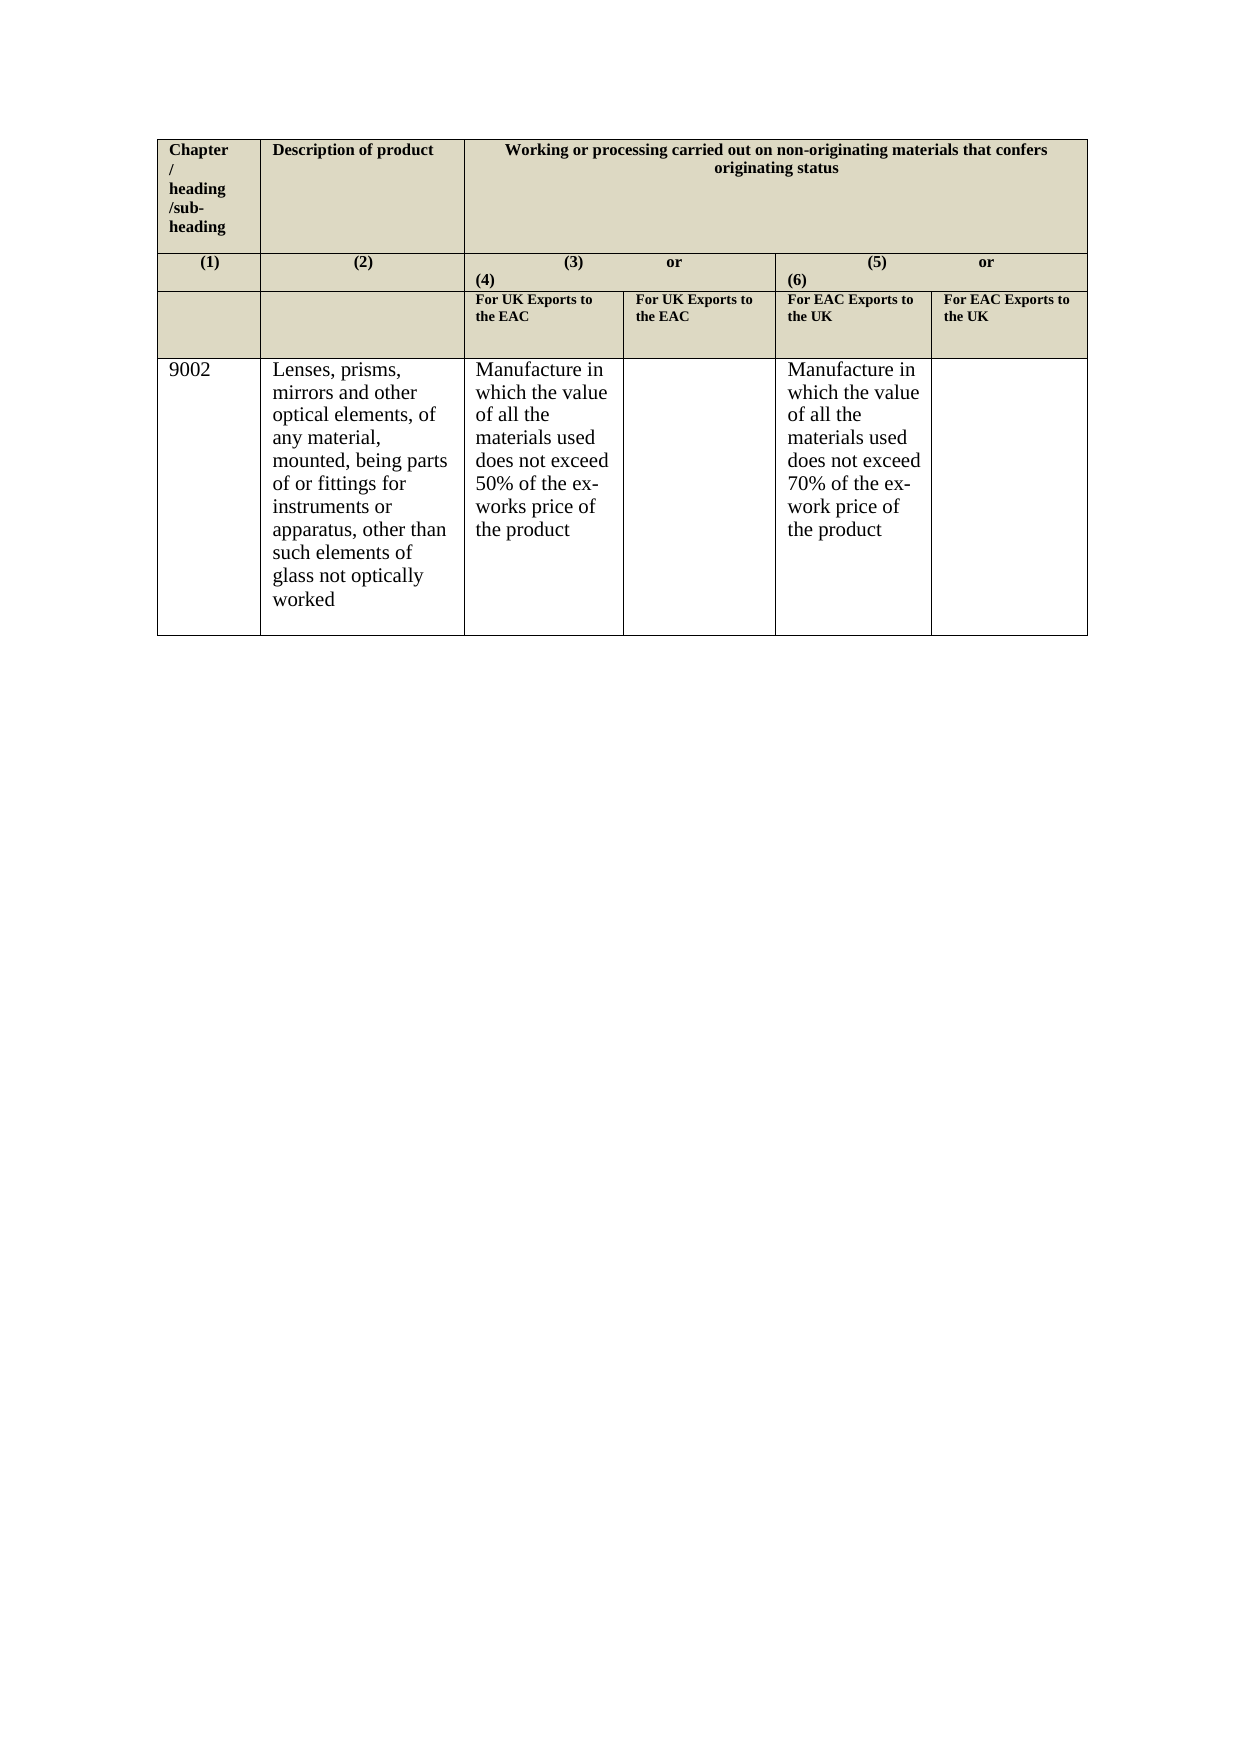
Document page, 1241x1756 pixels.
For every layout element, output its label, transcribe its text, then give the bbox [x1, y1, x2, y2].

table_cell which the value [465, 381, 623, 404]
table_cell [158, 381, 260, 404]
table_cell [776, 542, 931, 564]
table_cell optical elements, of [261, 404, 464, 427]
table_cell Lenses, prisms, [261, 359, 464, 381]
table_cell For UK Exports to the EAC [624, 292, 775, 358]
table_cell [158, 272, 260, 291]
table_cell [776, 587, 931, 635]
table_cell [776, 254, 836, 272]
table_cell materials used [776, 427, 931, 450]
table_cell (1) [158, 254, 260, 272]
table_cell [776, 564, 931, 587]
table_cell glass not optically [261, 564, 464, 587]
table_cell of or fittings for [261, 473, 464, 496]
table_cell mounted, being parts [261, 450, 464, 473]
table_cell [465, 564, 623, 587]
table_cell Manufacture in [465, 359, 623, 381]
table_cell [158, 450, 260, 473]
table_cell [158, 542, 260, 564]
table_cell the product [465, 519, 623, 542]
table_cell (6) [776, 272, 836, 291]
table_cell [158, 564, 260, 587]
table_cell [158, 496, 260, 519]
table_cell which the value [776, 381, 931, 404]
table_header Working or processing carried out on non-originating materials that confers originating status [465, 140, 1087, 253]
table_cell [932, 359, 1087, 635]
table_cell [158, 404, 260, 427]
table_cell instruments or [261, 496, 464, 519]
table_cell does not exceed [465, 450, 623, 473]
table_cell [465, 587, 623, 635]
table_cell the product [776, 519, 931, 542]
table_cell [624, 359, 775, 635]
table_cell materials used [465, 427, 623, 450]
table_cell [465, 542, 623, 564]
table_cell [158, 427, 260, 450]
table_header Chapter/heading/sub-heading [158, 140, 260, 253]
table_cell (4) [465, 272, 529, 291]
table_cell [158, 519, 260, 542]
table_cell (5) [836, 254, 932, 272]
table_cell 50% of the ex- [465, 473, 623, 496]
table_cell apparatus, other than [261, 519, 464, 542]
table_cell any material, [261, 427, 464, 450]
table_cell 9002 [158, 359, 260, 381]
table_cell of all the [465, 404, 623, 427]
table_cell [624, 272, 775, 291]
table_header Description of product [261, 140, 464, 253]
table_cell worked [261, 587, 464, 635]
table_cell mirrors and other [261, 381, 464, 404]
table_cell For EAC Exports to the UK [776, 292, 931, 358]
table_cell [465, 254, 529, 272]
table_cell or [624, 254, 775, 272]
table_cell such elements of [261, 542, 464, 564]
table_cell [529, 272, 624, 291]
table_cell works price of [465, 496, 623, 519]
table_cell [158, 292, 260, 358]
table_cell For EAC Exports to the UK [932, 292, 1087, 358]
table_cell 70% of the ex- [776, 473, 931, 496]
table_cell or [932, 254, 1087, 272]
table_cell [261, 272, 464, 291]
table_cell Manufacture in [776, 359, 931, 381]
table_cell work price of [776, 496, 931, 519]
table_cell (2) [261, 254, 464, 272]
table_cell (3) [529, 254, 624, 272]
table_cell [932, 272, 1087, 291]
table_cell [261, 292, 464, 358]
table_cell does not exceed [776, 450, 931, 473]
table_cell [836, 272, 932, 291]
table_cell For UK Exports to the EAC [465, 292, 623, 358]
table_cell of all the [776, 404, 931, 427]
table_cell [158, 473, 260, 496]
table_cell [158, 587, 260, 635]
